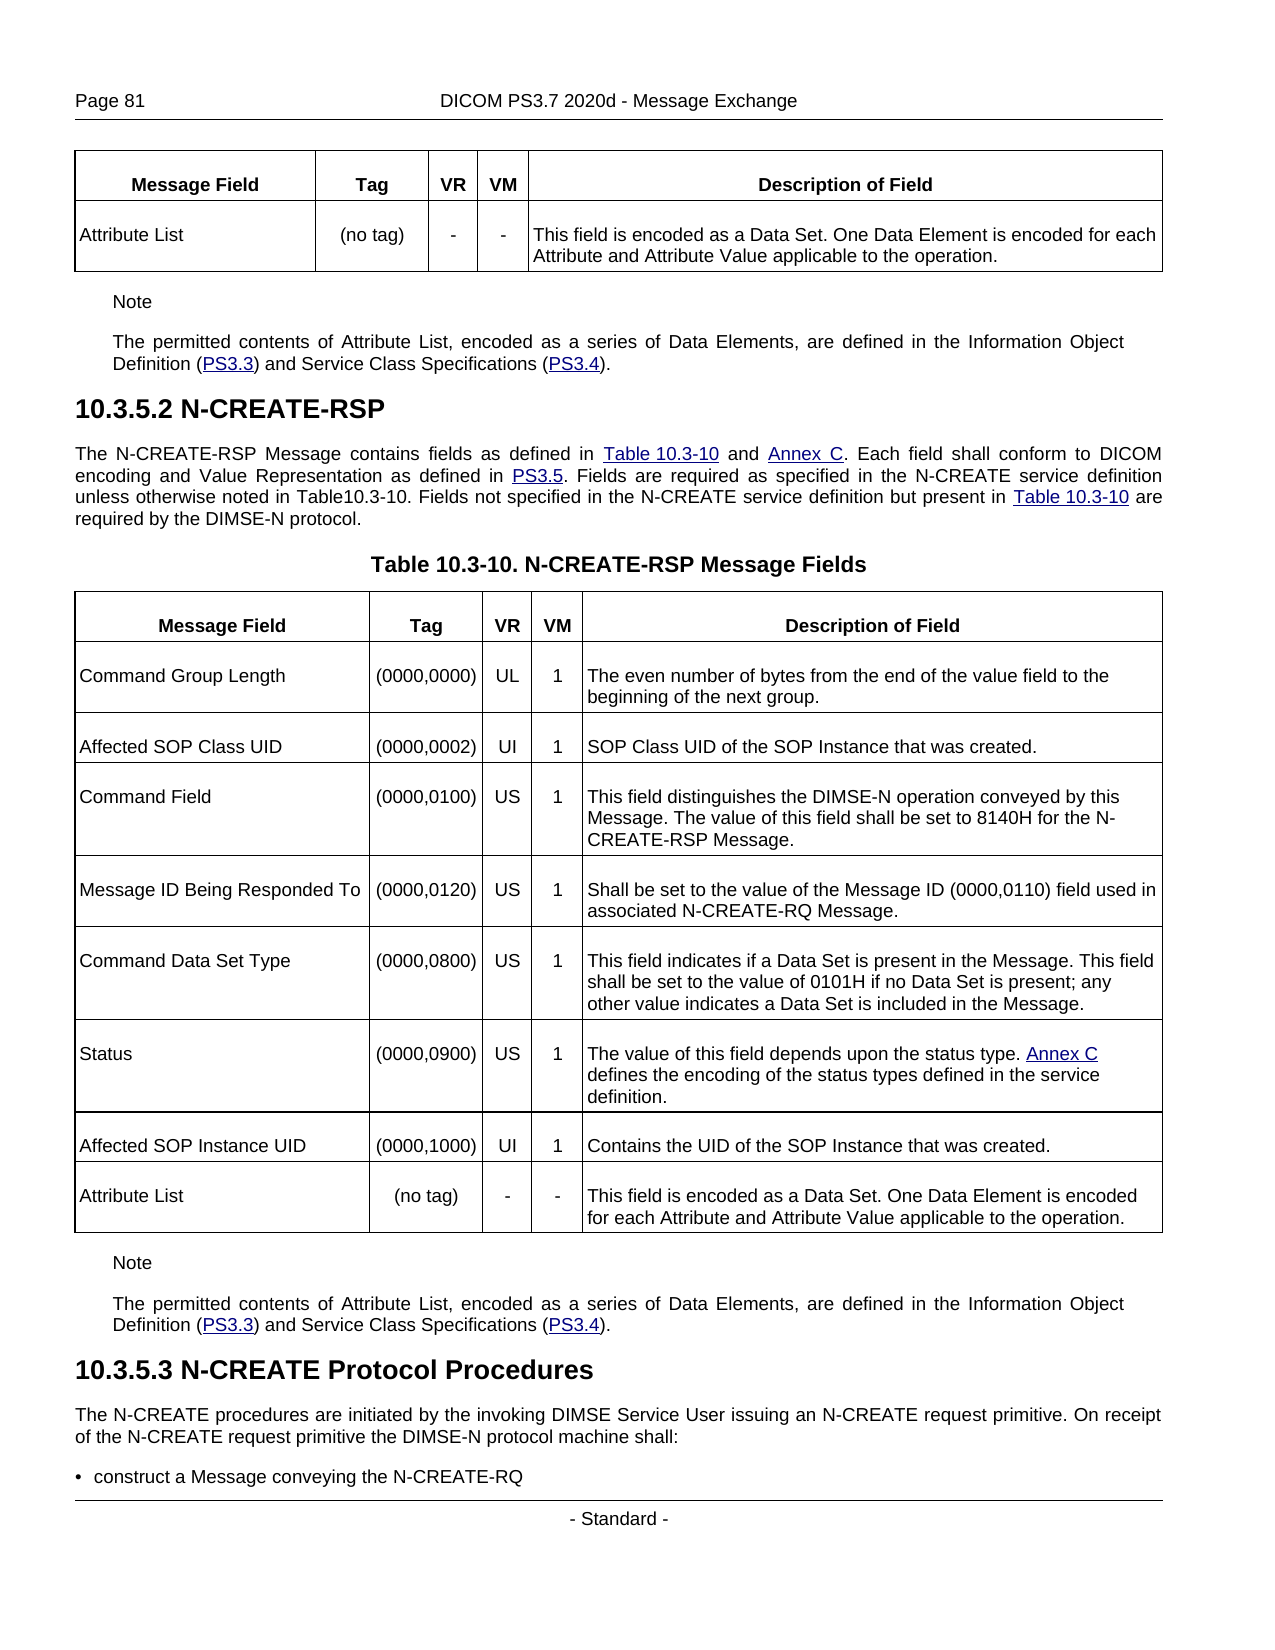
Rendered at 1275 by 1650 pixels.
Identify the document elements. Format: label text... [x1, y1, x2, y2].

table_cell - [532, 1162, 582, 1232]
table_cell Shall be set to the value of the Message ID (0000,0110) field used in associated N-CREATE-RQ Message. [583, 856, 1162, 926]
table_cell US [483, 927, 531, 1018]
table_cell 1 [532, 1020, 582, 1111]
table_cell - [429, 201, 477, 271]
table_cell (no tag) [316, 201, 428, 271]
text The permitted contents of Attribute List, encoded as a series of Data Elements, are defined in the Information Object Definition (PS3.3) and Service Class Specifications (PS3.4). [112, 331, 1125, 374]
table_cell Affected SOP Instance UID [76, 1113, 369, 1161]
table_cell UI [483, 1113, 531, 1161]
table_cell (0000,0100) [370, 763, 482, 854]
table_cell Status [76, 1020, 369, 1111]
table_header Description of Field [583, 592, 1162, 641]
table_cell Command Data Set Type [76, 927, 369, 1018]
table_cell (0000,0900) [370, 1020, 482, 1111]
table_header Message Field [76, 151, 315, 200]
table_header VR [429, 151, 477, 200]
table_cell Attribute List [76, 201, 315, 271]
table_header VM [478, 151, 528, 200]
table_cell - [483, 1162, 531, 1232]
table_cell This field is encoded as a Data Set. One Data Element is encoded for each Attribute and Attribute Value applicable to the operation. [529, 201, 1162, 271]
table_cell Command Field [76, 763, 369, 854]
table_cell US [483, 763, 531, 854]
table_header Description of Field [529, 151, 1162, 200]
table_cell Command Group Length [76, 642, 369, 712]
table_cell The value of this field depends upon the status type. Annex C defines the encoding of the status types defined in the service definition. [583, 1020, 1162, 1111]
table_cell 1 [532, 763, 582, 854]
table_cell US [483, 1020, 531, 1111]
table_cell SOP Class UID of the SOP Instance that was created. [583, 713, 1162, 762]
table_cell 1 [532, 927, 582, 1018]
table_cell (0000,1000) [370, 1113, 482, 1161]
text 10.3.5.2 N-CREATE-RSP [75, 393, 1162, 424]
text Note [112, 1252, 1125, 1274]
table_cell Message ID Being Responded To [76, 856, 369, 926]
table_header Tag [370, 592, 482, 641]
text The permitted contents of Attribute List, encoded as a series of Data Elements, are defined in the Information Object Definition (PS3.3) and Service Class Specifications (PS3.4). [112, 1292, 1125, 1336]
table_cell (0000,0120) [370, 856, 482, 926]
table_cell This field distinguishes the DIMSE-N operation conveyed by this Message. The value of this field shall be set to 8140H for the N-CREATE-RSP Message. [583, 763, 1162, 854]
table_header Tag [316, 151, 428, 200]
table_header Message Field [76, 592, 369, 641]
table_cell 1 [532, 1113, 582, 1161]
table_header VR [483, 592, 531, 641]
table_cell (0000,0002) [370, 713, 482, 762]
table_cell This field indicates if a Data Set is present in the Message. This field shall be set to the value of 0101H if no Data Set is present; any other value indicates a Data Set is included in the Message. [583, 927, 1162, 1018]
table_cell This field is encoded as a Data Set. One Data Element is encoded for each Attribute and Attribute Value applicable to the operation. [583, 1162, 1162, 1232]
table_cell UI [483, 713, 531, 762]
table_cell Affected SOP Class UID [76, 713, 369, 762]
table_cell 1 [532, 856, 582, 926]
text The N-CREATE procedures are initiated by the invoking DIMSE Service User issuing an N-CREATE request primitive. On receipt of the N-CREATE request primitive the DIMSE-N protocol machine shall: [75, 1404, 1162, 1447]
table_cell (0000,0800) [370, 927, 482, 1018]
text • construct a Message conveying the N-CREATE-RQ [75, 1466, 1162, 1488]
table_header VM [532, 592, 582, 641]
table_cell (no tag) [370, 1162, 482, 1232]
text Table 10.3-10. N-CREATE-RSP Message Fields [75, 552, 1162, 577]
text Note [112, 291, 1125, 312]
table_cell US [483, 856, 531, 926]
table_cell UL [483, 642, 531, 712]
text 10.3.5.3 N-CREATE Protocol Procedures [75, 1354, 1162, 1386]
table_cell (0000,0000) [370, 642, 482, 712]
table_cell Contains the UID of the SOP Instance that was created. [583, 1113, 1162, 1161]
table_cell Attribute List [76, 1162, 369, 1232]
table_cell 1 [532, 713, 582, 762]
table_cell The even number of bytes from the end of the value field to the beginning of the next group. [583, 642, 1162, 712]
table_cell - [478, 201, 528, 271]
text The N-CREATE-RSP Message contains fields as defined in Table 10.3-10 and Annex C. Each field shall conform to DICOM encoding and Value Representation as defined in PS3.5. Fields are required as specified in the N-CREATE service definition unless otherwise noted in Table10.3-10. Fields not specified in the N-CREATE service definition but present in Table 10.3-10 are required by the DIMSE-N protocol. [75, 443, 1162, 529]
table_cell 1 [532, 642, 582, 712]
